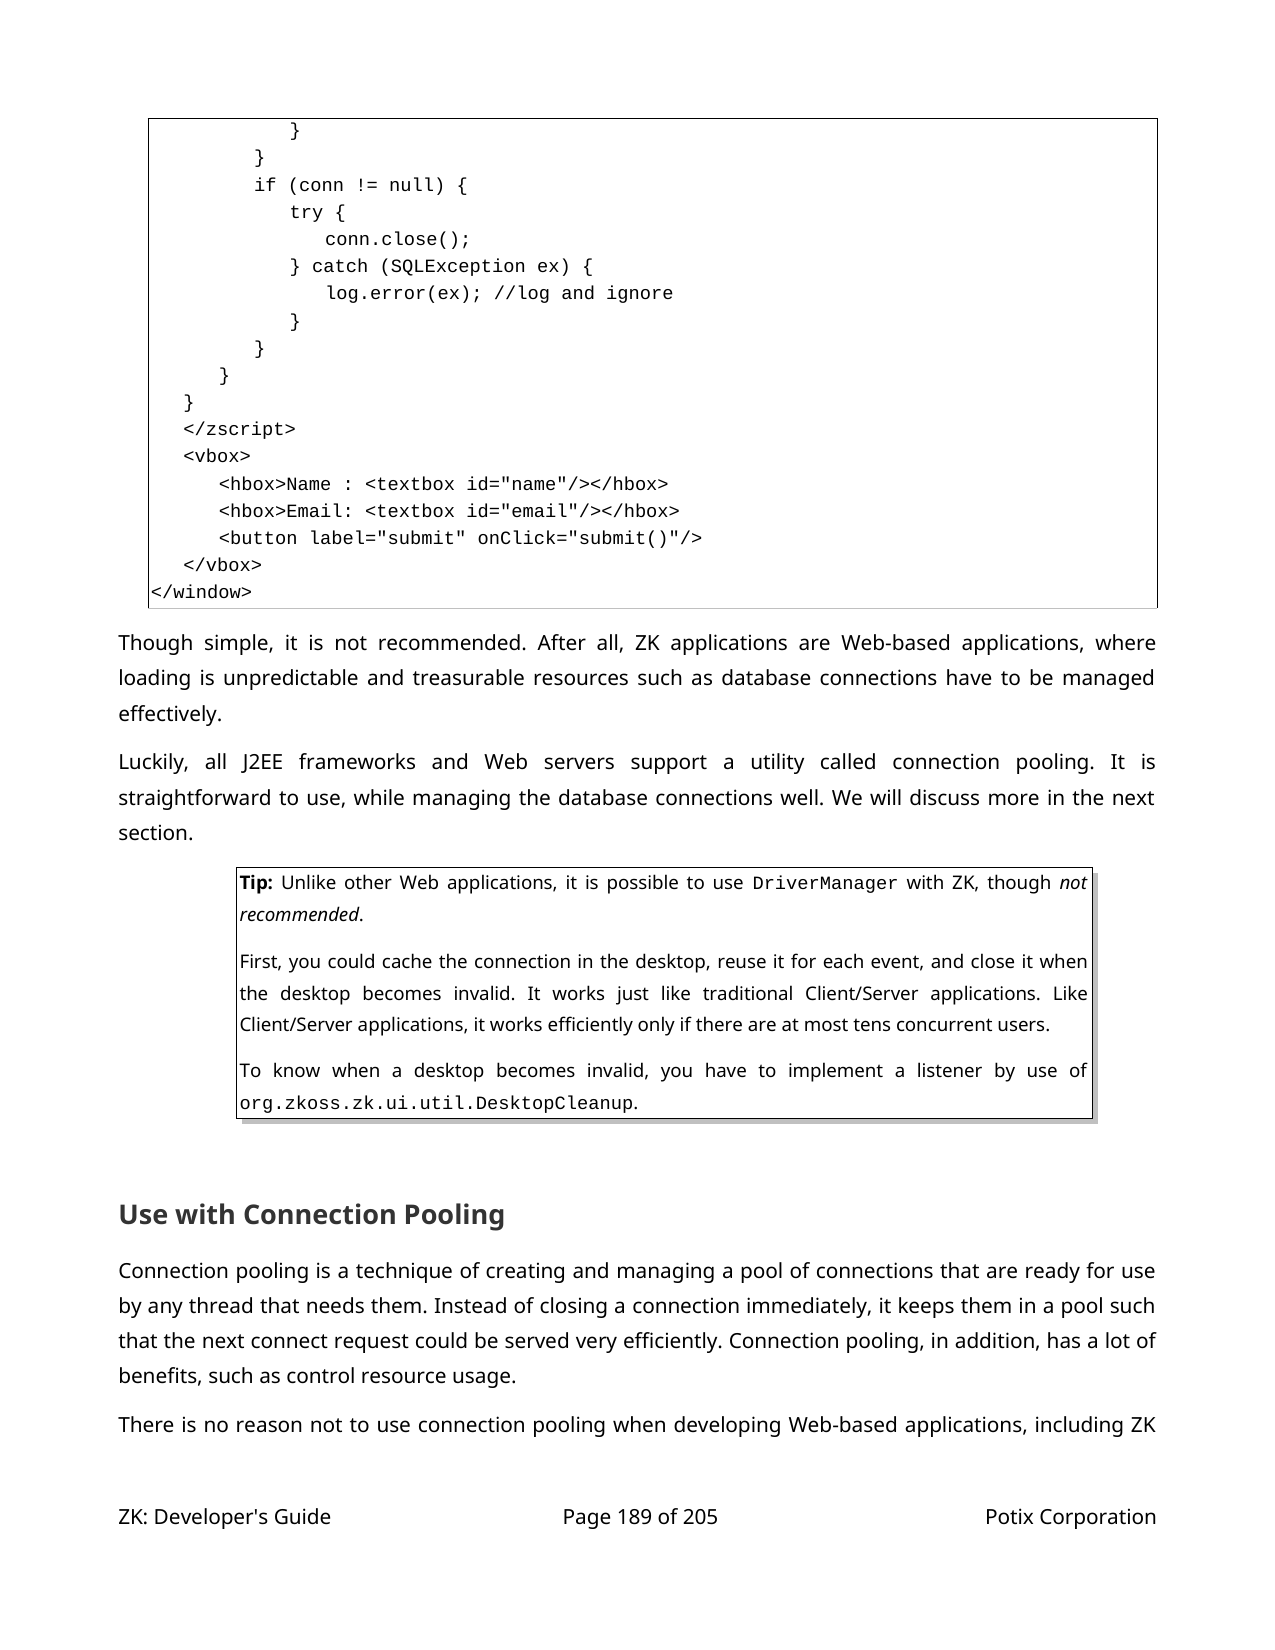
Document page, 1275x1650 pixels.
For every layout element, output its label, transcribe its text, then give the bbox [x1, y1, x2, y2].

text if (conn != null) { [149, 172, 1157, 197]
text First, you could cache the connection in the desktop, reuse it for each event, and close it when the desktop becomes invalid. It works just like traditional Client/Server applications. Like Client/Server applications, it works efficiently only if there are at most tens concurrent users. [237, 945, 1092, 1037]
text } [149, 145, 1157, 169]
text <vbox> [149, 444, 1157, 469]
text <hbox>Email: <textbox id="email"/></hbox> [149, 499, 1157, 523]
text To know when a desktop becomes invalid, you have to implement a listener by use of org.zkoss.zk.ui.util.DesktopCleanup. [237, 1055, 1092, 1118]
subtitle Use with Connection Pooling [118, 1195, 1157, 1232]
text There is no reason not to use connection pooling when developing Web-based applications, including ZK [118, 1410, 1157, 1438]
text } [149, 308, 1157, 333]
text try { [149, 200, 1157, 224]
text Connection pooling is a technique of creating and managing a pool of connections that are ready for use by any thread that needs them. Instead of closing a connection immediately, it keeps them in a pool such that the next connect request could be served very efficiently. Connection pooling, in addition, has a lot of benefits, such as control resource usage. [118, 1256, 1157, 1389]
text } [149, 390, 1157, 414]
text </zscript> [149, 417, 1157, 441]
text } [149, 363, 1157, 387]
text } [149, 336, 1157, 360]
text } catch (SQLException ex) { [149, 254, 1157, 278]
text Luckily, all J2EE frameworks and Web servers support a utility called connection pooling. It is straightforward to use, while managing the database connections well. We will discuss more in the next section. [118, 747, 1157, 846]
text </window> [149, 580, 1157, 608]
text Tip: Unlike other Web applications, it is possible to use DriverManager with ZK, though not recommended. [237, 868, 1092, 927]
text Though simple, it is not recommended. After all, ZK applications are Web-based applications, where loading is unpredictable and treasurable resources such as database connections have to be managed effectively. [118, 628, 1157, 727]
text <button label="submit" onClick="submit()"/> [149, 526, 1157, 550]
text <hbox>Name : <textbox id="name"/></hbox> [149, 472, 1157, 496]
text </vbox> [149, 553, 1157, 577]
text conn.close(); [149, 227, 1157, 251]
text log.error(ex); //log and ignore [149, 281, 1157, 306]
text } [149, 119, 1157, 142]
